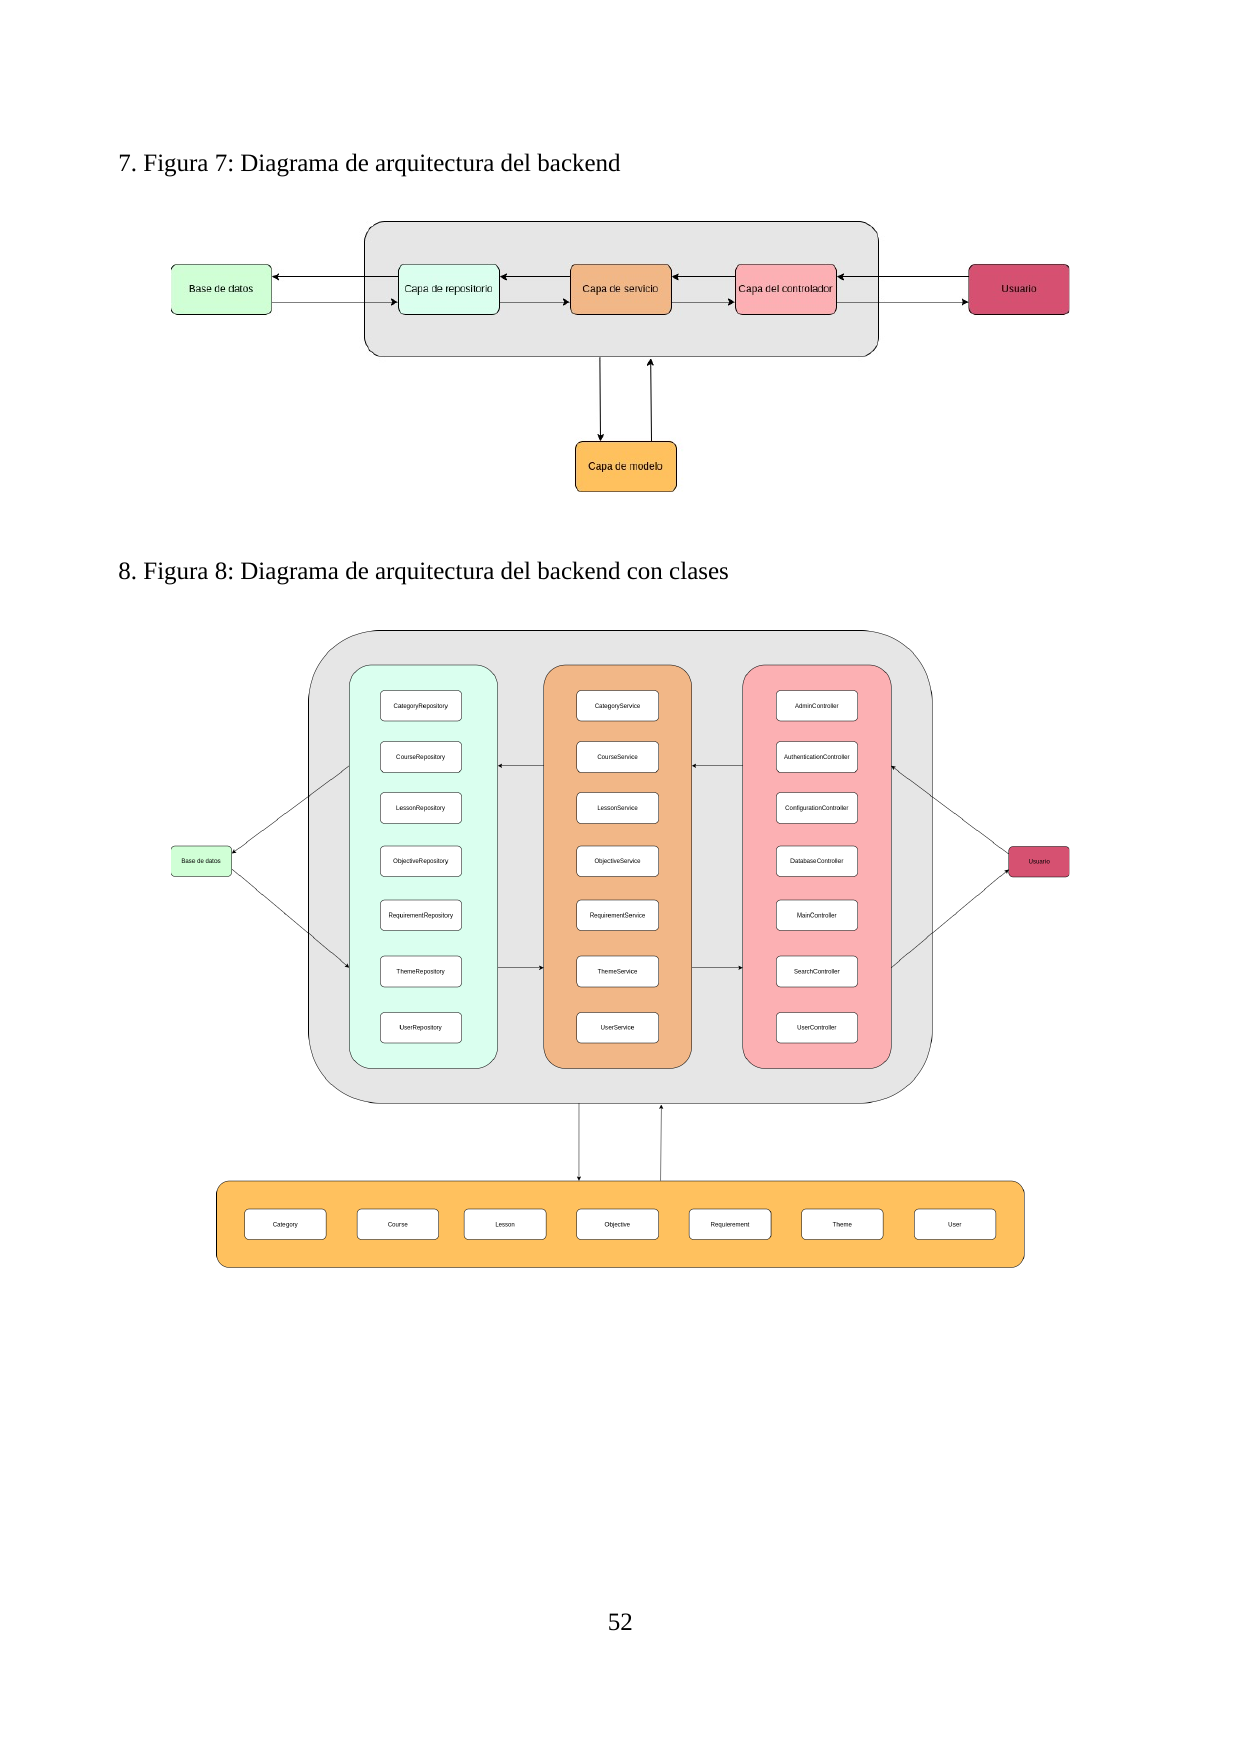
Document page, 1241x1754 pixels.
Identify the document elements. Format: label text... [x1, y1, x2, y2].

text 8. Figura 8: Diagrama de arquitectura del backend con clases [118, 556, 1017, 585]
picture [171, 630, 1070, 1268]
text 7. Figura 7: Diagrama de arquitectura del backend [118, 148, 1017, 176]
picture [171, 221, 1070, 492]
